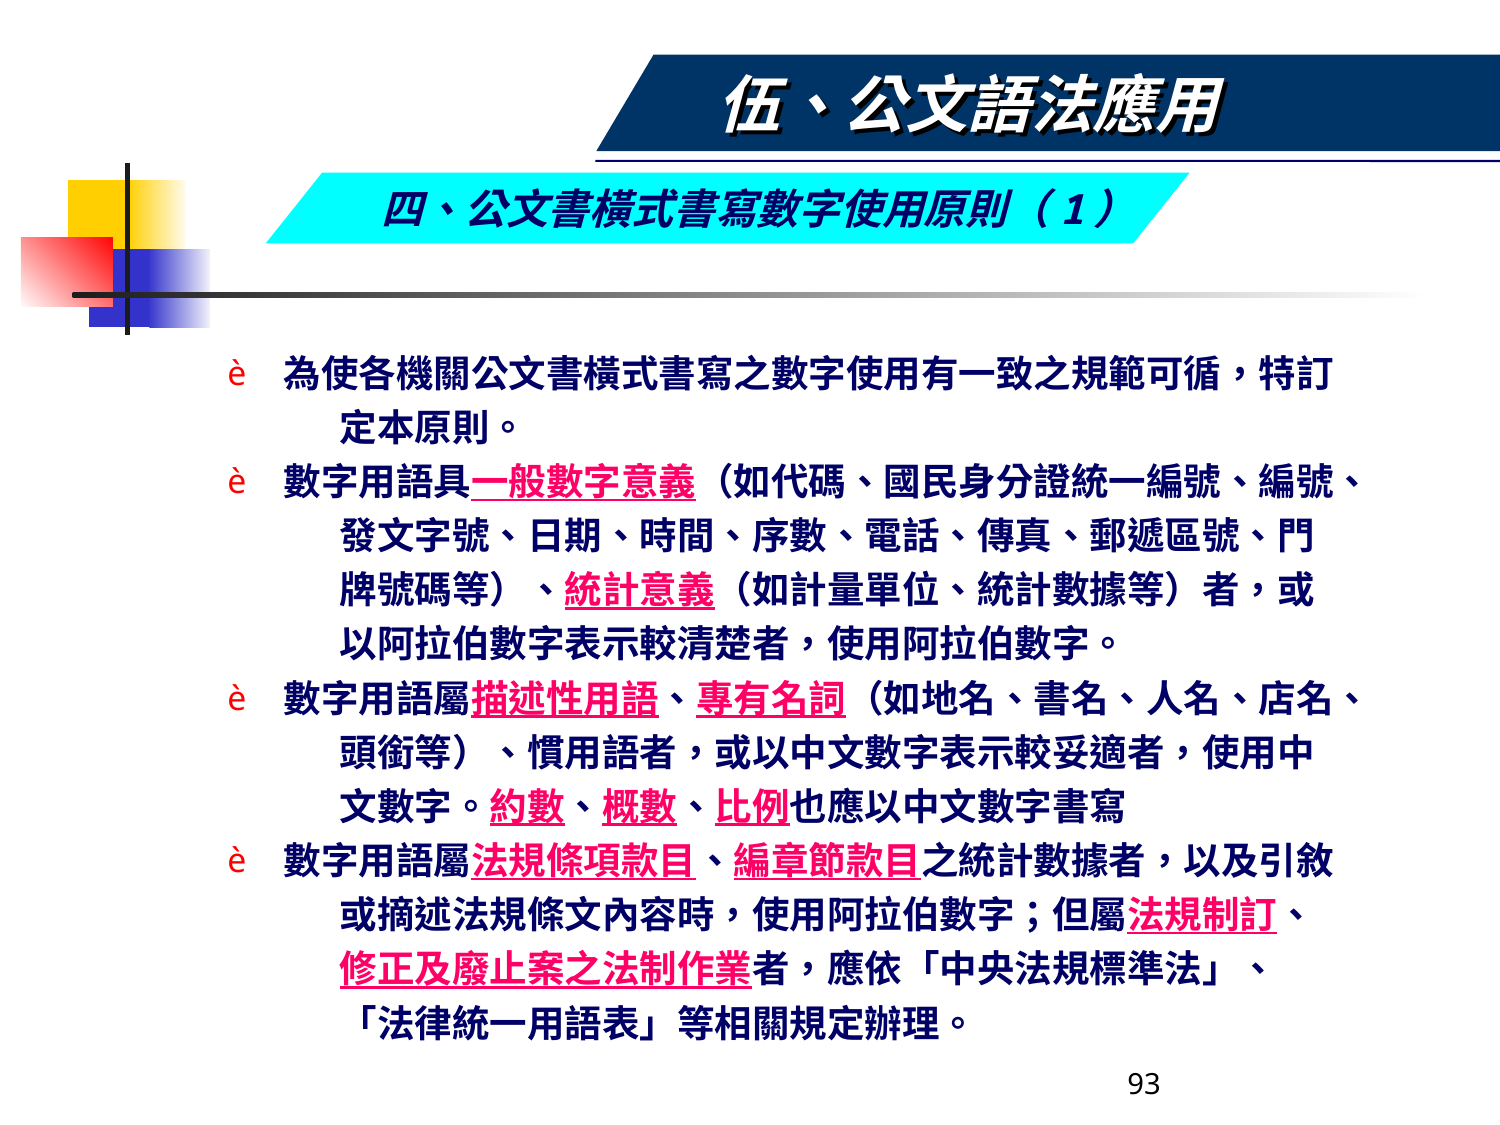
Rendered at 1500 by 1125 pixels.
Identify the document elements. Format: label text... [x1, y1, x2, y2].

text_box 為使各機關公文書橫式書寫之數字使用有一致之規範可循，特訂定本原則。 數字用語具一般數字意義（如代碼、國民身分證統一編號、編號、發文字號、日期、時間、序數、電話、傳真、郵遞區號、門牌號碼等）、統計意義（如計量單位、統計數據等）者，或以阿拉伯數字表示較清楚者，使用阿拉伯數字。 數字用語屬描述性用語、專有名詞（如地名、書名、人名、店名、頭銜等）、慣用語者，或以中文數字表示較妥適者，使用中文數字。約數、概數、比例也應以中文數字書寫 數字用語屬法規條項款目、編章節款目之統計數據者，以及引敘或摘述法規條文內容時，使用阿拉伯數字；但屬法規制訂、修正及廢止案之法制作業者，應依「中央法規標準法」、「法律統一用語表」等相關規定辦理。 [212, 333, 1366, 1090]
text_box 伍、公文語法應用 [596, 54, 1500, 152]
text_box [1112, 1037, 1426, 1113]
text_box 四、公文書橫式書寫數字使用原則（1） [265, 172, 1190, 244]
